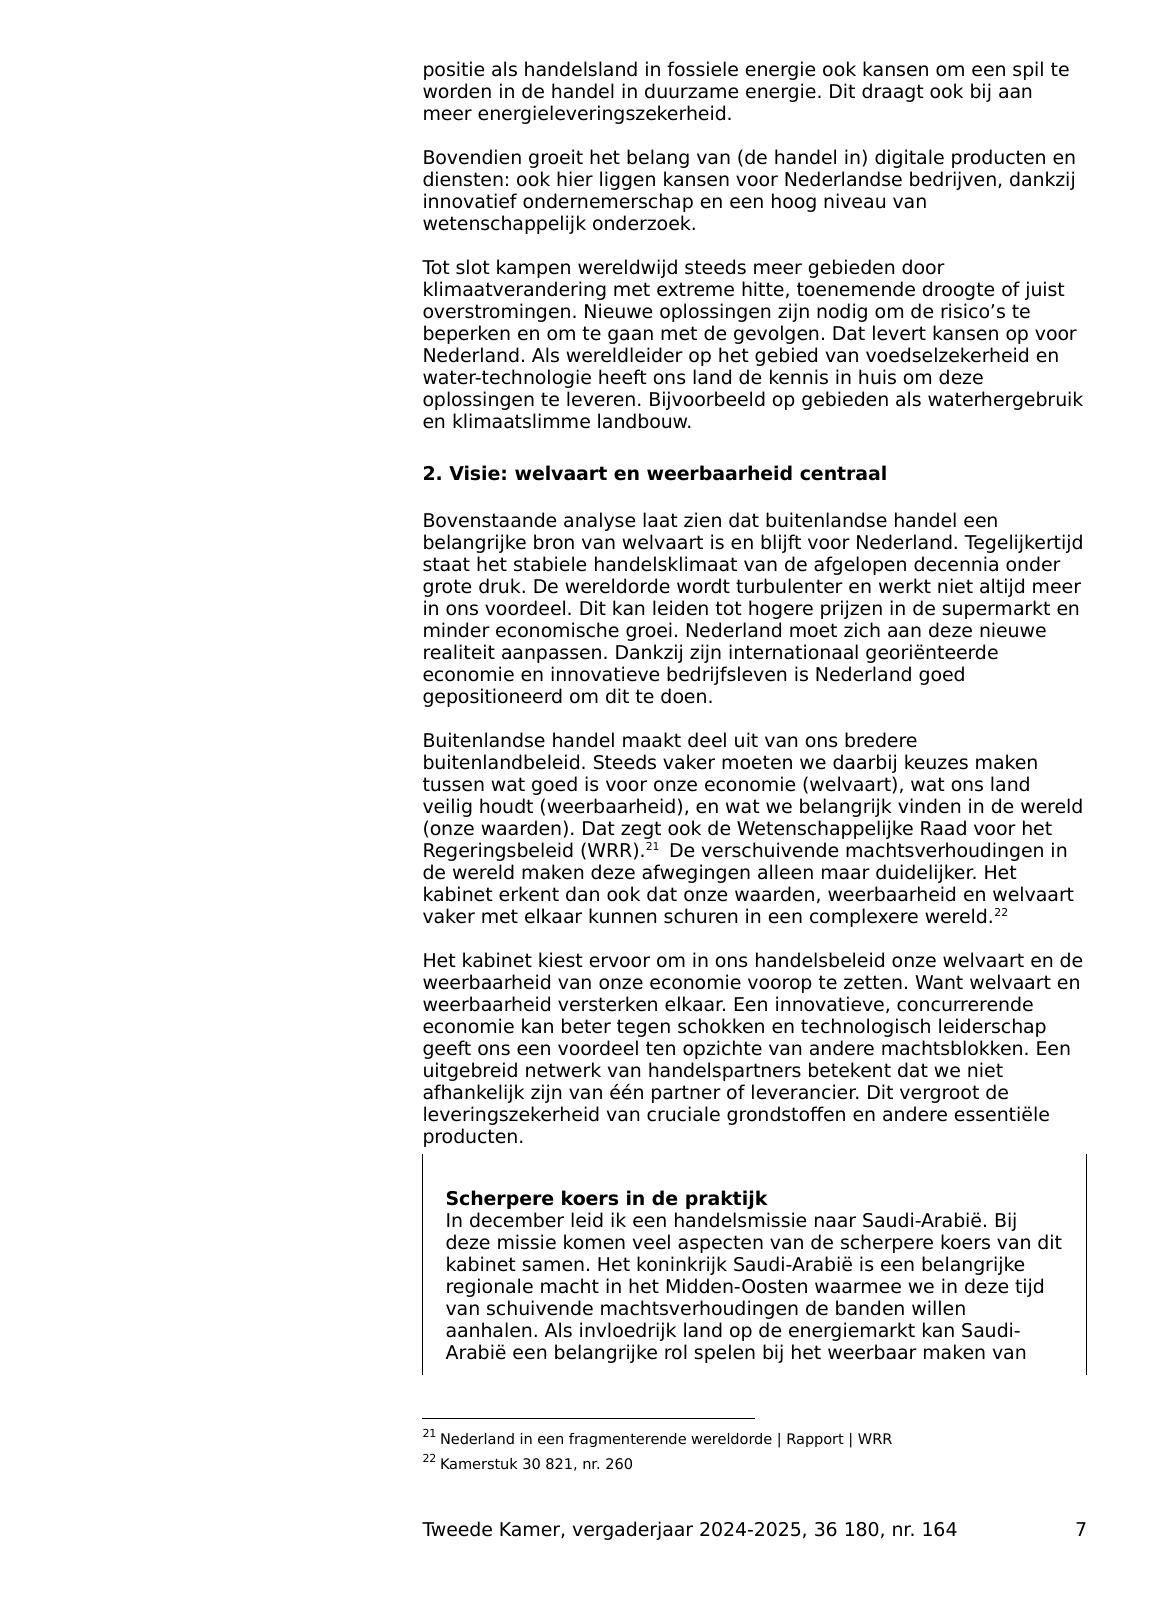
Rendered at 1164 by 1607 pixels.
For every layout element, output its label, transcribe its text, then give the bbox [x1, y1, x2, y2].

text Buitenlandse handel maakt deel uit van ons bredere buitenlandbeleid. Steeds vaker moeten we daarbij keuzes maken tussen wat goed is voor onze economie (welvaart), wat ons land veilig houdt (weerbaarheid), en wat we belangrijk vinden in de wereld (onze waarden). Dat zegt ook de Wetenschappelijke Raad voor het Regeringsbeleid (WRR). De verschuivende machtsverhoudingen in de wereld maken deze afwegingen alleen maar duidelijker. Het kabinet erkent dan ook dat onze waarden, weerbaarheid en welvaart vaker met elkaar kunnen schuren in een complexere wereld. [422, 730, 1087, 928]
table_header Scherpere koers in de praktijk In december leid ik een handelsmissie naar Saudi-Arabië. Bij deze missie komen veel aspecten van de scherpere koers van dit kabinet samen. Het koninkrijk Saudi-Arabië is een belangrijke regionale macht in het Midden-Oosten waarmee we in deze tijd van schuivende machtsverhoudingen de banden willen aanhalen. Als invloedrijk land op de energiemarkt kan Saudi-Arabië een belangrijke rol spelen bij het weerbaar maken van [423, 1154, 1086, 1375]
text Nederland in een fragmenterende wereldorde | Rapport | WRR [422, 1427, 1087, 1449]
text Het kabinet kiest ervoor om in ons handelsbeleid onze welvaart en de weerbaarheid van onze economie voorop te zetten. Want welvaart en weerbaarheid versterken elkaar. Een innovatieve, concurrerende economie kan beter tegen schokken en technologisch leiderschap geeft ons een voordeel ten opzichte van andere machtsblokken. Een uitgebreid netwerk van handelspartners betekent dat we niet afhankelijk zijn van één partner of leverancier. Dit vergroot de leveringszekerheid van cruciale grondstoffen en andere essentiële producten. [422, 950, 1087, 1148]
text Bovenstaande analyse laat zien dat buitenlandse handel een belangrijke bron van welvaart is en blijft voor Nederland. Tegelijkertijd staat het stabiele handelsklimaat van de afgelopen decennia onder grote druk. De wereldorde wordt turbulenter en werkt niet altijd meer in ons voordeel. Dit kan leiden tot hogere prijzen in de supermarkt en minder economische groei. Nederland moet zich aan deze nieuwe realiteit aanpassen. Dankzij zijn internationaal georiënteerde economie en innovatieve bedrijfsleven is Nederland goed gepositioneerd om dit te doen. [422, 510, 1087, 708]
text positie als handelsland in fossiele energie ook kansen om een spil te worden in de handel in duurzame energie. Dit draagt ook bij aan meer energieleveringszekerheid. [422, 59, 1087, 125]
text Bovendien groeit het belang van (de handel in) digitale producten en diensten: ook hier liggen kansen voor Nederlandse bedrijven, dankzij innovatief ondernemerschap en een hoog niveau van wetenschappelijk onderzoek. [422, 147, 1087, 235]
text Tot slot kampen wereldwijd steeds meer gebieden door klimaatverandering met extreme hitte, toenemende droogte of juist overstromingen. Nieuwe oplossingen zijn nodig om de risico’s te beperken en om te gaan met de gevolgen. Dat levert kansen op voor Nederland. Als wereldleider op het gebied van voedselzekerheid en water-technologie heeft ons land de kennis in huis om deze oplossingen te leveren. Bijvoorbeeld op gebieden als waterhergebruik en klimaatslimme landbouw. [422, 257, 1087, 433]
text Kamerstuk 30 821, nr. 260 [422, 1452, 1087, 1474]
subtitle 2. Visie: welvaart en weerbaarheid centraal [422, 463, 1087, 485]
